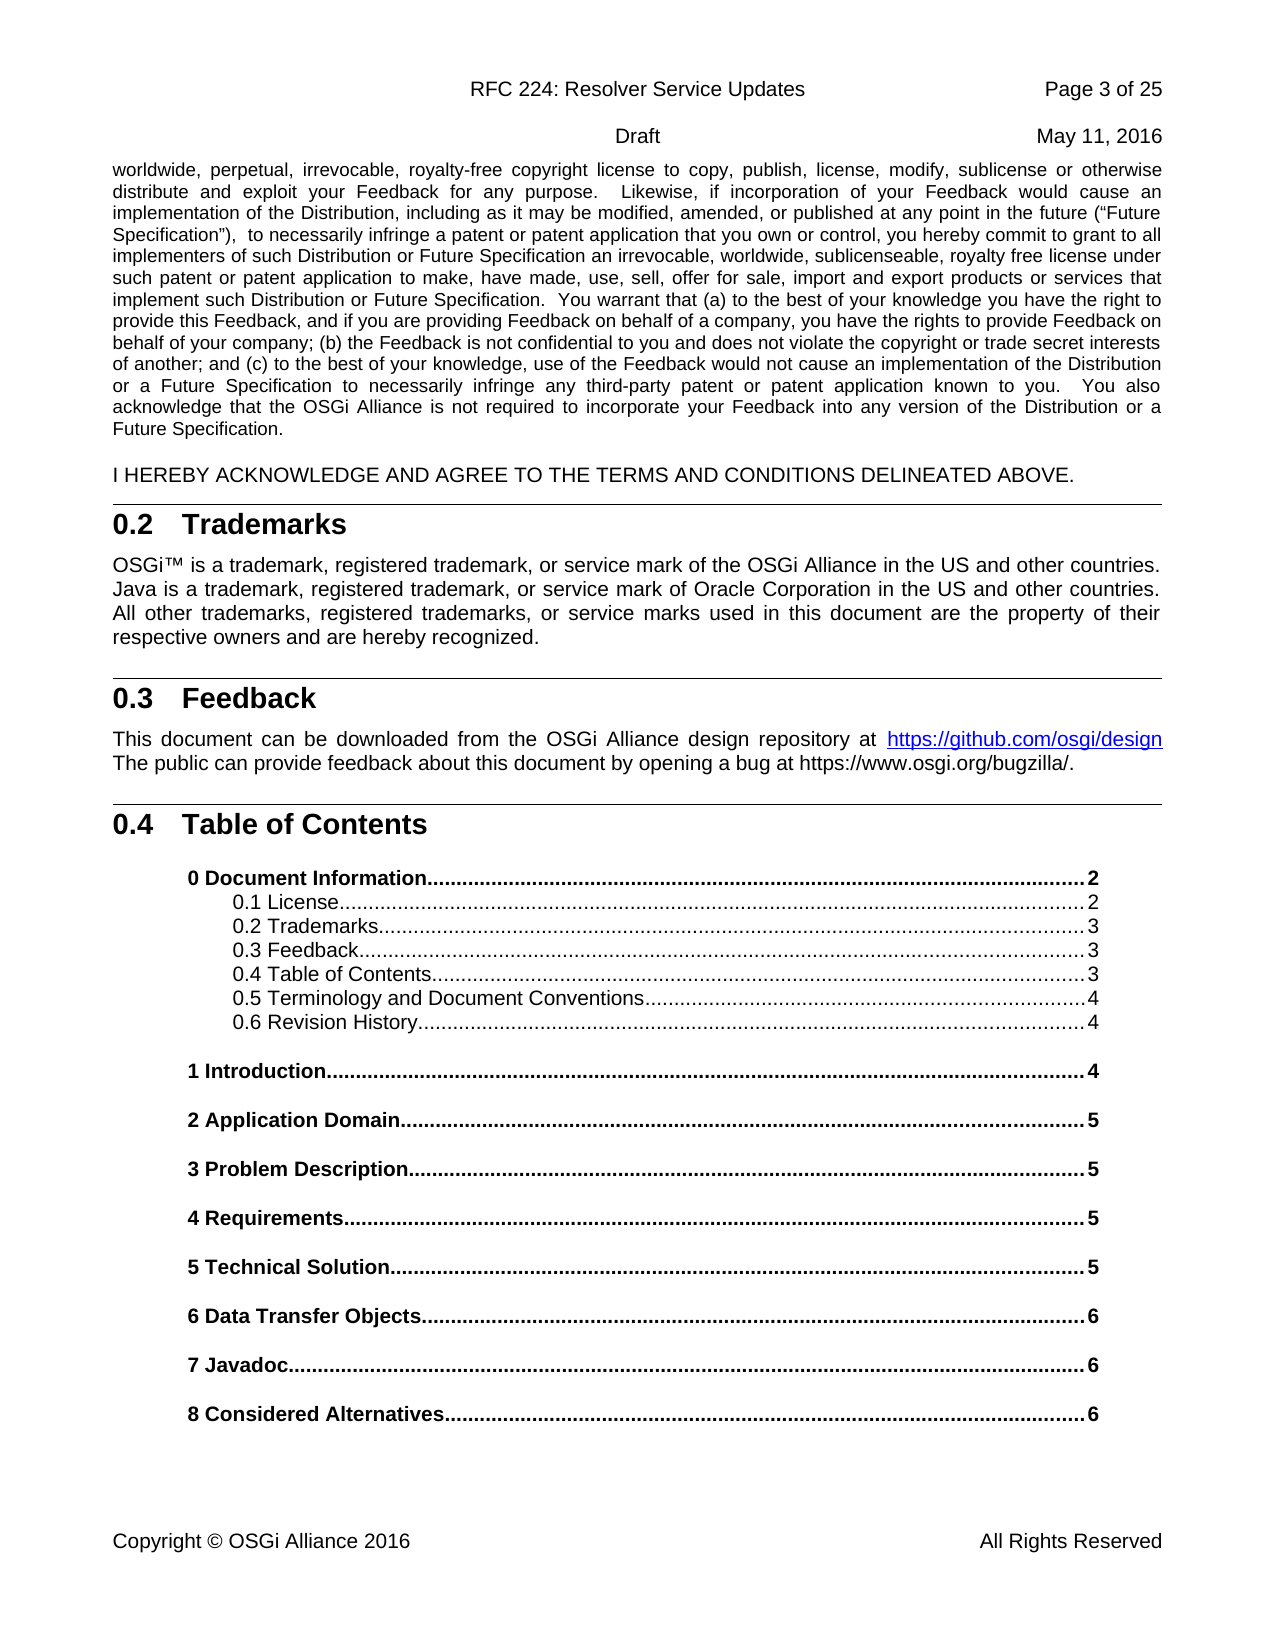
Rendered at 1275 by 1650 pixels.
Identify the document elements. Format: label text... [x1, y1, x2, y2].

text 0.2 Trademarks 3 [232, 914, 1162, 938]
text worldwide, perpetual, irrevocable, royalty-free copyright license to copy, publish, license, modify, sublicense or otherwise distribute and exploit your Feedback for any purpose. Likewise, if incorporation of your Feedback would cause an implementation of the Distribution, including as it may be modified, amended, or published at any point in the future (“Future Specification”), to necessarily infringe a patent or patent application that you own or control, you hereby commit to grant to all implementers of such Distribution or Future Specification an irrevocable, worldwide, sublicenseable, royalty free license under such patent or patent application to make, have made, use, sell, offer for sale, import and export products or services that implement such Distribution or Future Specification. You warrant that (a) to the best of your knowledge you have the right to provide this Feedback, and if you are providing Feedback on behalf of a company, you have the rights to provide Feedback on behalf of your company; (b) the Feedback is not confidential to you and does not violate the copyright or trade secret interests of another; and (c) to the best of your knowledge, use of the Feedback would not cause an implementation of the Distribution or a Future Specification to necessarily infringe any third-party patent or patent application known to you. You also acknowledge that the OSGi Alliance is not required to incorporate your Feedback into any version of the Distribution or a Future Specification. [112, 159, 1162, 439]
text 2 Application Domain 5 [187, 1108, 1162, 1132]
text This document can be downloaded from the OSGi Alliance design repository at https://github.com/osgi/design The public can provide feedback about this document by opening a bug at https://www.osgi.org/bugzilla/. [112, 727, 1162, 775]
text 4 Requirements 5 [187, 1206, 1162, 1229]
text 0.6 Revision History 4 [232, 1010, 1162, 1034]
text 8 Considered Alternatives 6 [187, 1401, 1162, 1425]
subtitle Table of Contents [112, 805, 1162, 841]
text OSGi™ is a trademark, registered trademark, or service mark of the OSGi Alliance in the US and other countries. Java is a trademark, registered trademark, or service mark of Oracle Corporation in the US and other countries. All other trademarks, registered trademarks, or service marks used in this document are the property of their respective owners and are hereby recognized. [112, 553, 1162, 649]
text 0.4 Table of Contents 3 [232, 962, 1162, 986]
text 7 Javadoc 6 [187, 1352, 1162, 1376]
text I HEREBY ACKNOWLEDGE AND AGREE TO THE TERMS AND CONDITIONS DELINEATED ABOVE. [112, 463, 1162, 487]
text 0.3 Feedback 3 [232, 938, 1162, 962]
subtitle Trademarks [112, 505, 1162, 541]
text 0.5 Terminology and Document Conventions 4 [232, 986, 1162, 1010]
text 5 Technical Solution 5 [187, 1254, 1162, 1278]
text 0.1 License 2 [232, 890, 1162, 914]
text 6 Data Transfer Objects 6 [187, 1303, 1162, 1327]
text 3 Problem Description 5 [187, 1157, 1162, 1181]
text 0 Document Information 2 [187, 866, 1162, 890]
text 1 Introduction 4 [187, 1059, 1162, 1083]
subtitle Feedback [112, 679, 1162, 715]
